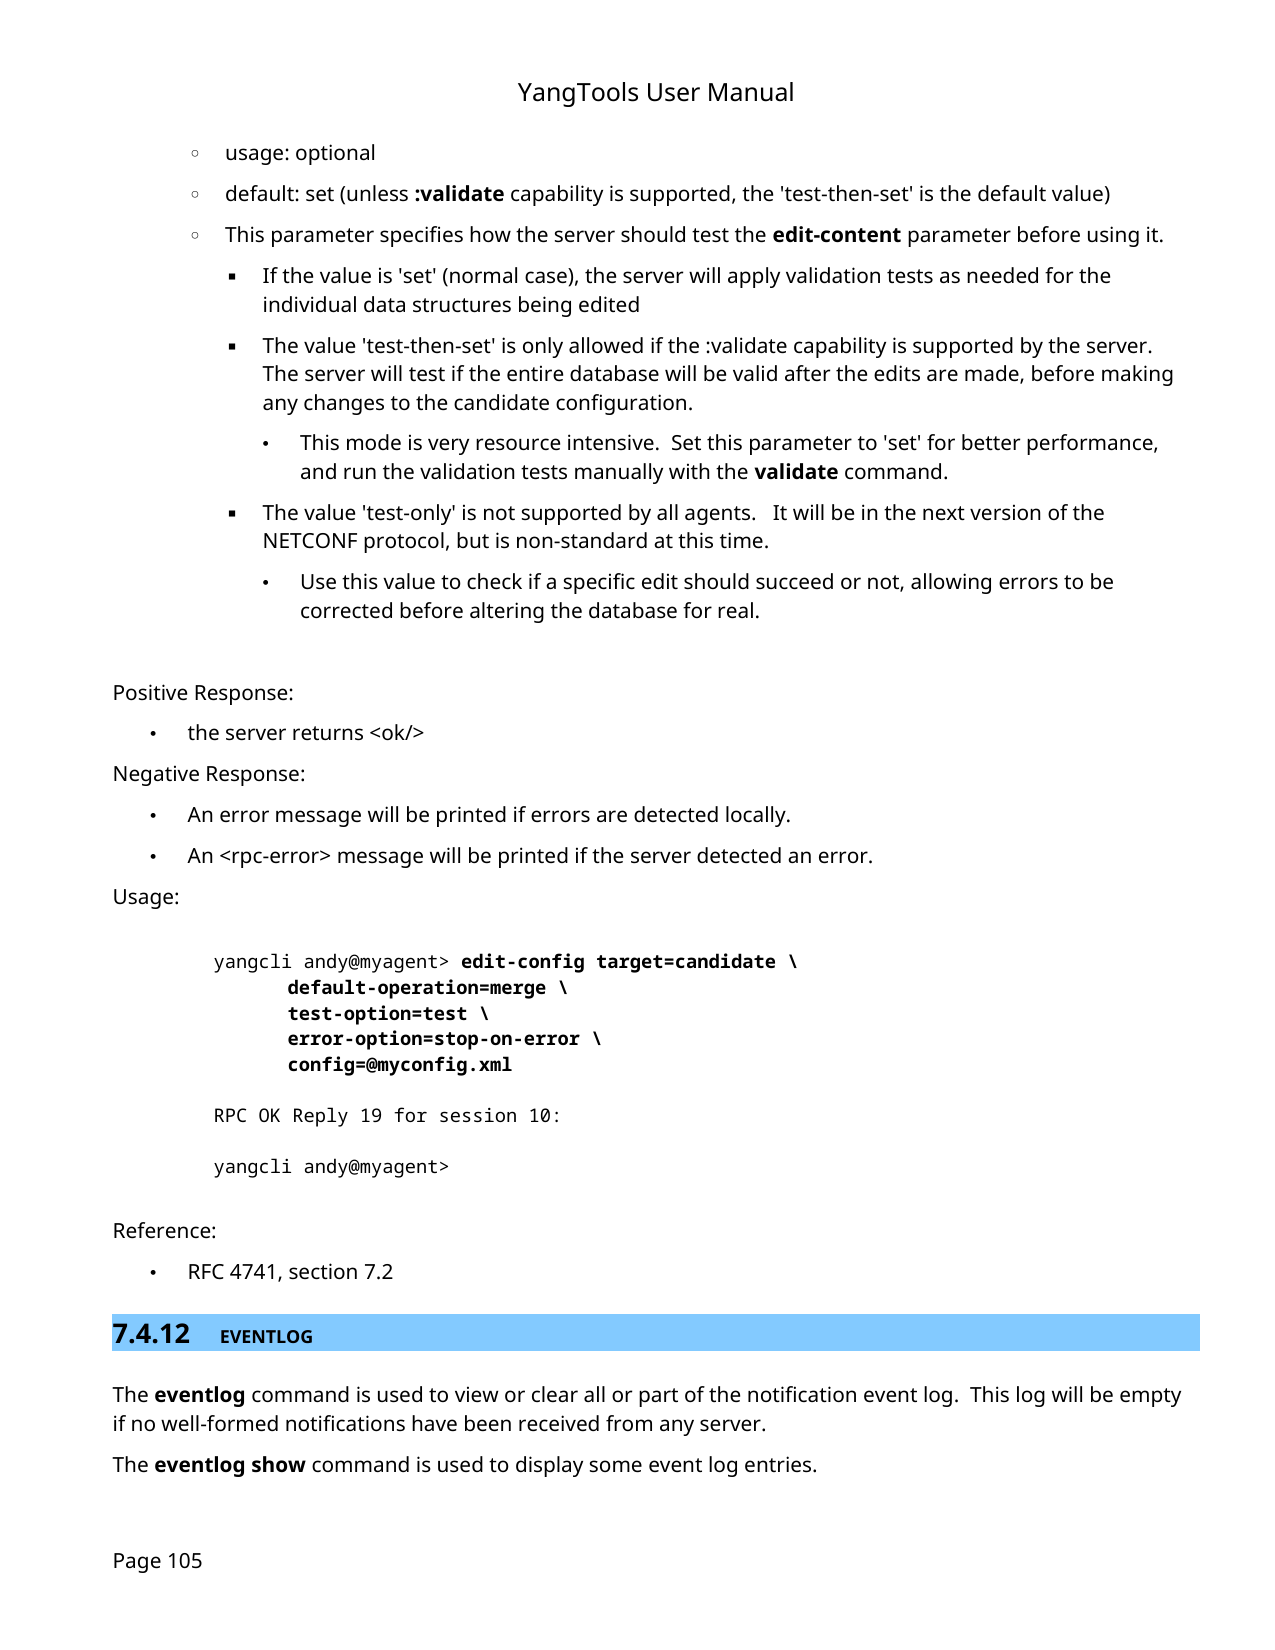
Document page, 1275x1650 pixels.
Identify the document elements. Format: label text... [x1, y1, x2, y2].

subtitle eventlog [112, 1314, 1200, 1351]
list If the value is 'set' (normal case), the server will apply validation tests as needed for the individual data structures being edited [225, 261, 1200, 318]
list This parameter specifies how the server should test the edit-content parameter before using it. [187, 220, 1200, 249]
list An <rpc-error> message will be printed if the server detected an error. [150, 841, 1200, 870]
text The eventlog show command is used to display some event log entries. [112, 1450, 1200, 1478]
text Positive Response: [112, 678, 1200, 706]
text The eventlog command is used to view or clear all or part of the notification event log. This log will be empty if no well-formed notifications have been received from any server. [112, 1381, 1200, 1437]
text Usage: [112, 882, 1200, 911]
list RFC 4741, section 7.2 [150, 1257, 1200, 1285]
list An error message will be printed if errors are detected locally. [150, 800, 1200, 829]
list The value 'test-then-set' is only allowed if the :validate capability is supported by the server. The server will test if the entire database will be valid after the edits are made, before making any changes to the candidate configuration. [225, 331, 1200, 416]
list This mode is very resource intensive. Set this parameter to 'set' for better performance, and run the validation tests manually with the validate command. [262, 428, 1200, 485]
list default: set (unless :validate capability is supported, the 'test-then-set' is the default value) [187, 179, 1200, 208]
list Use this value to check if a specific edit should succeed or not, allowing errors to be corrected before altering the database for real. [262, 567, 1200, 624]
list The value 'test-only' is not supported by all agents. It will be in the next version of the NETCONF protocol, but is non-standard at this time. [225, 498, 1200, 555]
list the server returns <ok/> [150, 718, 1200, 747]
text Negative Response: [112, 759, 1200, 788]
text Reference: [112, 1216, 1200, 1244]
list usage: optional [187, 138, 1200, 167]
text yangcli andy@myagent> edit-config target=candidate \ default-operation=merge \ test-option=test \ error-option=stop-on-error \ config=@myconfig.xml RPC OK Reply 19 for session 10: yangcli andy@myagent> [139, 923, 1200, 1204]
